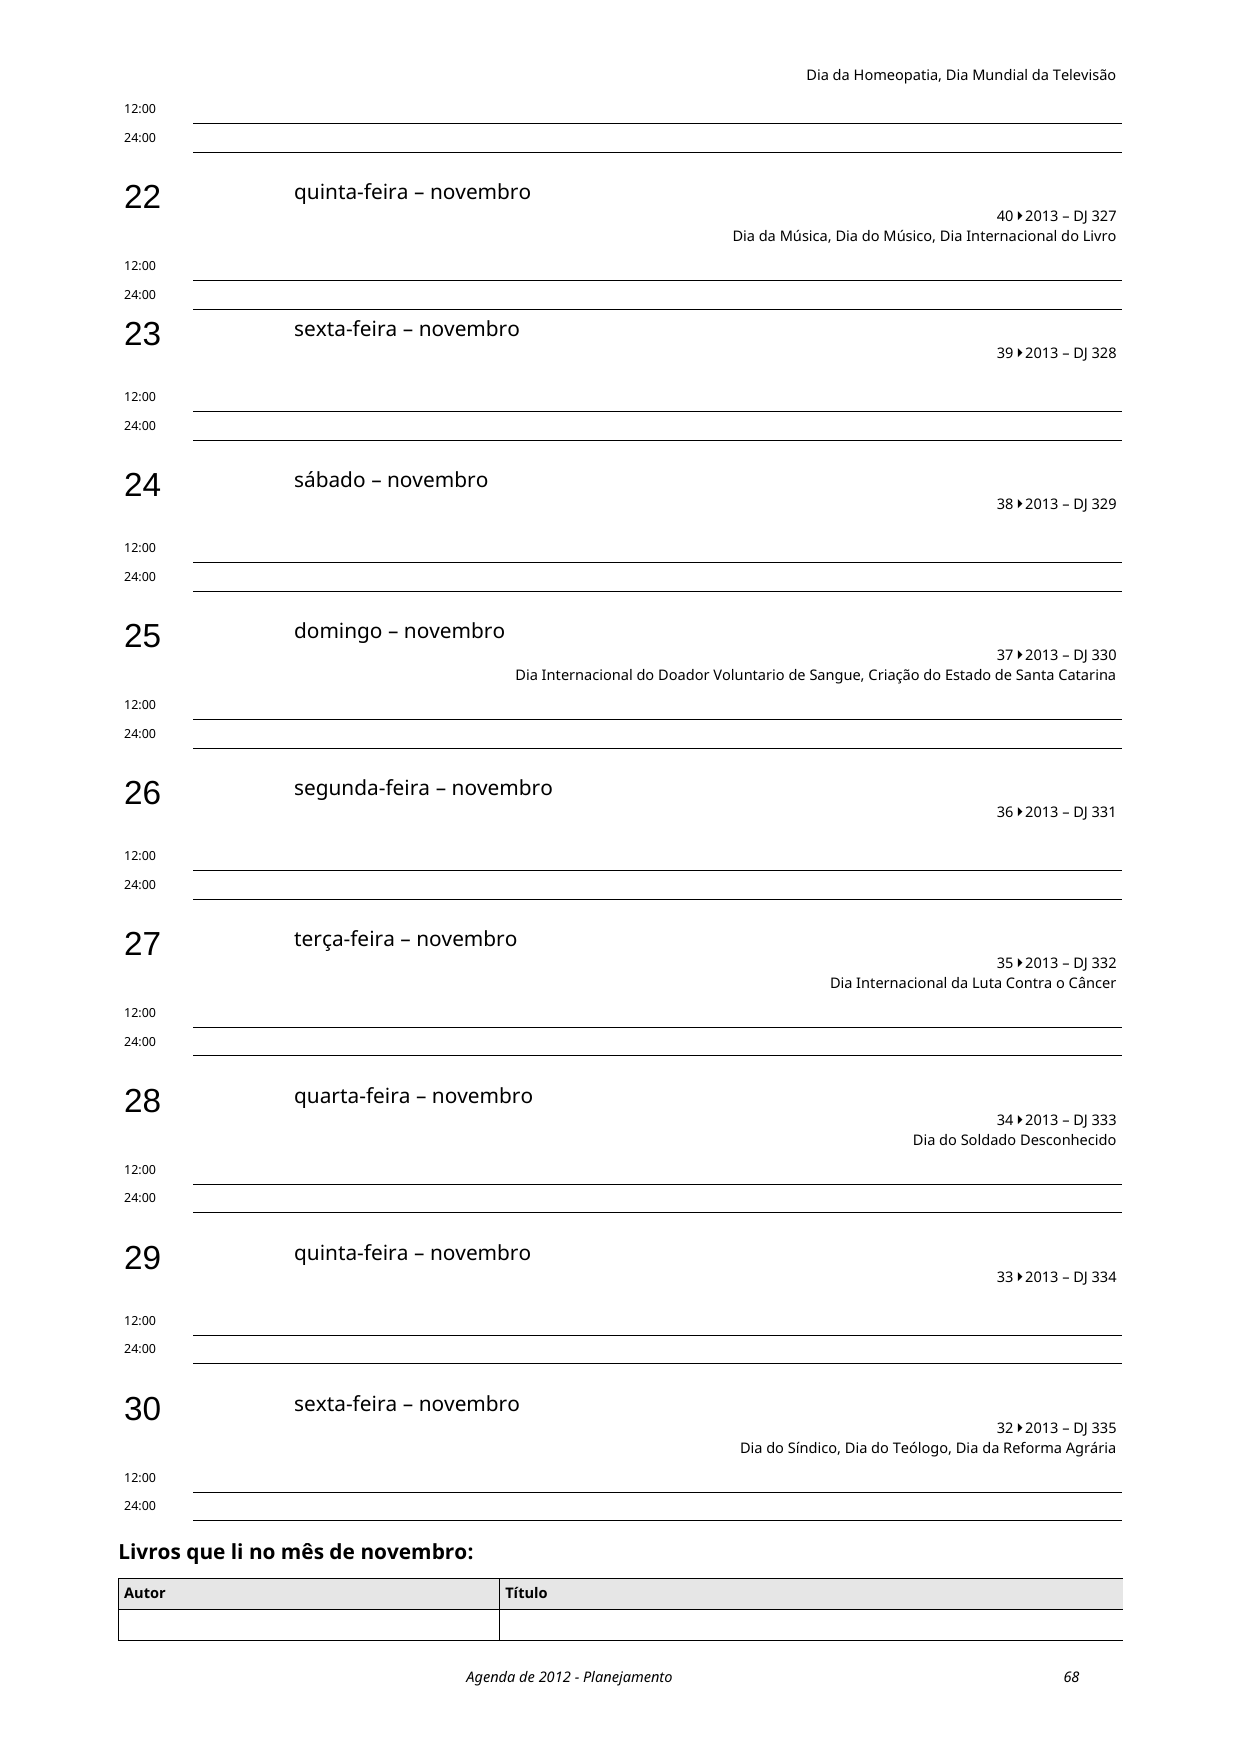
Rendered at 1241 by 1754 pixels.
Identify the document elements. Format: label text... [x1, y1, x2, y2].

table_cell 24:00 [118, 1184, 193, 1212]
table_header 12:00 [118, 690, 193, 719]
table_header Autor [119, 1579, 499, 1609]
table_cell 24:00 [118, 562, 193, 591]
table_header 12:00 [118, 251, 193, 280]
table_header [193, 95, 1122, 123]
table_header Quinta-feira – Novembro 402013 – DJ 327 Dia da Música, Dia do Músico, Dia Internacional do Livro [288, 172, 1122, 251]
table_cell [193, 720, 1122, 748]
table_cell 24:00 [118, 1492, 193, 1520]
table_header 25 [118, 611, 288, 690]
table_header 12:00 [118, 534, 193, 562]
table_cell 24:00 [118, 1335, 193, 1363]
table_cell [193, 281, 1122, 309]
table_cell [193, 1336, 1122, 1363]
table_header Quinta-feira – Novembro 332013 – DJ 334 [288, 1233, 1122, 1306]
table_header 23 [118, 309, 288, 382]
table_cell 24:00 [118, 411, 193, 440]
table_header 12:00 [118, 1463, 193, 1492]
table_header [193, 998, 1122, 1027]
table_header [193, 841, 1122, 870]
table_header 30 [118, 1384, 288, 1463]
table_header [193, 251, 1122, 280]
table_header Título [500, 1579, 1123, 1609]
table_header Quarta-feira – Novembro 342013 – DJ 333 Dia do Soldado Desconhecido [288, 1076, 1122, 1155]
table_cell 24:00 [118, 1027, 193, 1056]
table_cell [500, 1610, 1123, 1640]
table_header 12:00 [118, 95, 193, 123]
table_header 24 [118, 460, 288, 533]
table_header 12:00 [118, 383, 193, 411]
table_header 12:00 [118, 1155, 193, 1184]
table_header 12:00 [118, 1306, 193, 1335]
table_cell 24:00 [118, 719, 193, 748]
table_cell [193, 871, 1122, 899]
table_cell [193, 1028, 1122, 1055]
table_header Segunda-feira – Novembro 362013 – DJ 331 [288, 768, 1122, 841]
table_header [193, 383, 1122, 411]
table_header 27 [118, 919, 288, 998]
table_cell [193, 1493, 1122, 1520]
table_header 28 [118, 1076, 288, 1155]
table_header 22 [118, 172, 288, 251]
title Livros que li no mês de Novembro: [118, 1537, 1122, 1566]
table_cell 24:00 [118, 280, 193, 309]
table_header 12:00 [118, 998, 193, 1027]
table_header 12:00 [118, 841, 193, 870]
table_cell [193, 1185, 1122, 1212]
table_cell [119, 1610, 499, 1640]
table_header Dia da Homeopatia, Dia Mundial da Televisão [288, 59, 1122, 94]
table_header [193, 1306, 1122, 1335]
table_header Terça-feira – Novembro 352013 – DJ 332 Dia Internacional da Luta Contra o Câncer [288, 919, 1122, 998]
table_header 29 [118, 1233, 288, 1306]
table_header Domingo – Novembro 372013 – DJ 330 Dia Internacional do Doador Voluntario de Sangue, Criação do Estado de Santa Catarina [288, 611, 1122, 690]
table_cell [193, 563, 1122, 591]
table_header Sábado – Novembro 382013 – DJ 329 [288, 460, 1122, 533]
table_header [193, 1155, 1122, 1184]
table_cell 24:00 [118, 870, 193, 899]
table_header [193, 534, 1122, 562]
table_cell 24:00 [118, 123, 193, 152]
table_header Sexta-feira – Novembro 392013 – DJ 328 [288, 310, 1122, 382]
table_header Sexta-feira – Novembro 322013 – DJ 335 Dia do Síndico, Dia do Teólogo, Dia da Reforma Agrária [288, 1384, 1122, 1463]
table_header [118, 59, 288, 94]
table_header [193, 1463, 1122, 1492]
table_header [193, 690, 1122, 719]
table_header 26 [118, 768, 288, 841]
table_cell [193, 412, 1122, 440]
table_cell [193, 124, 1122, 152]
